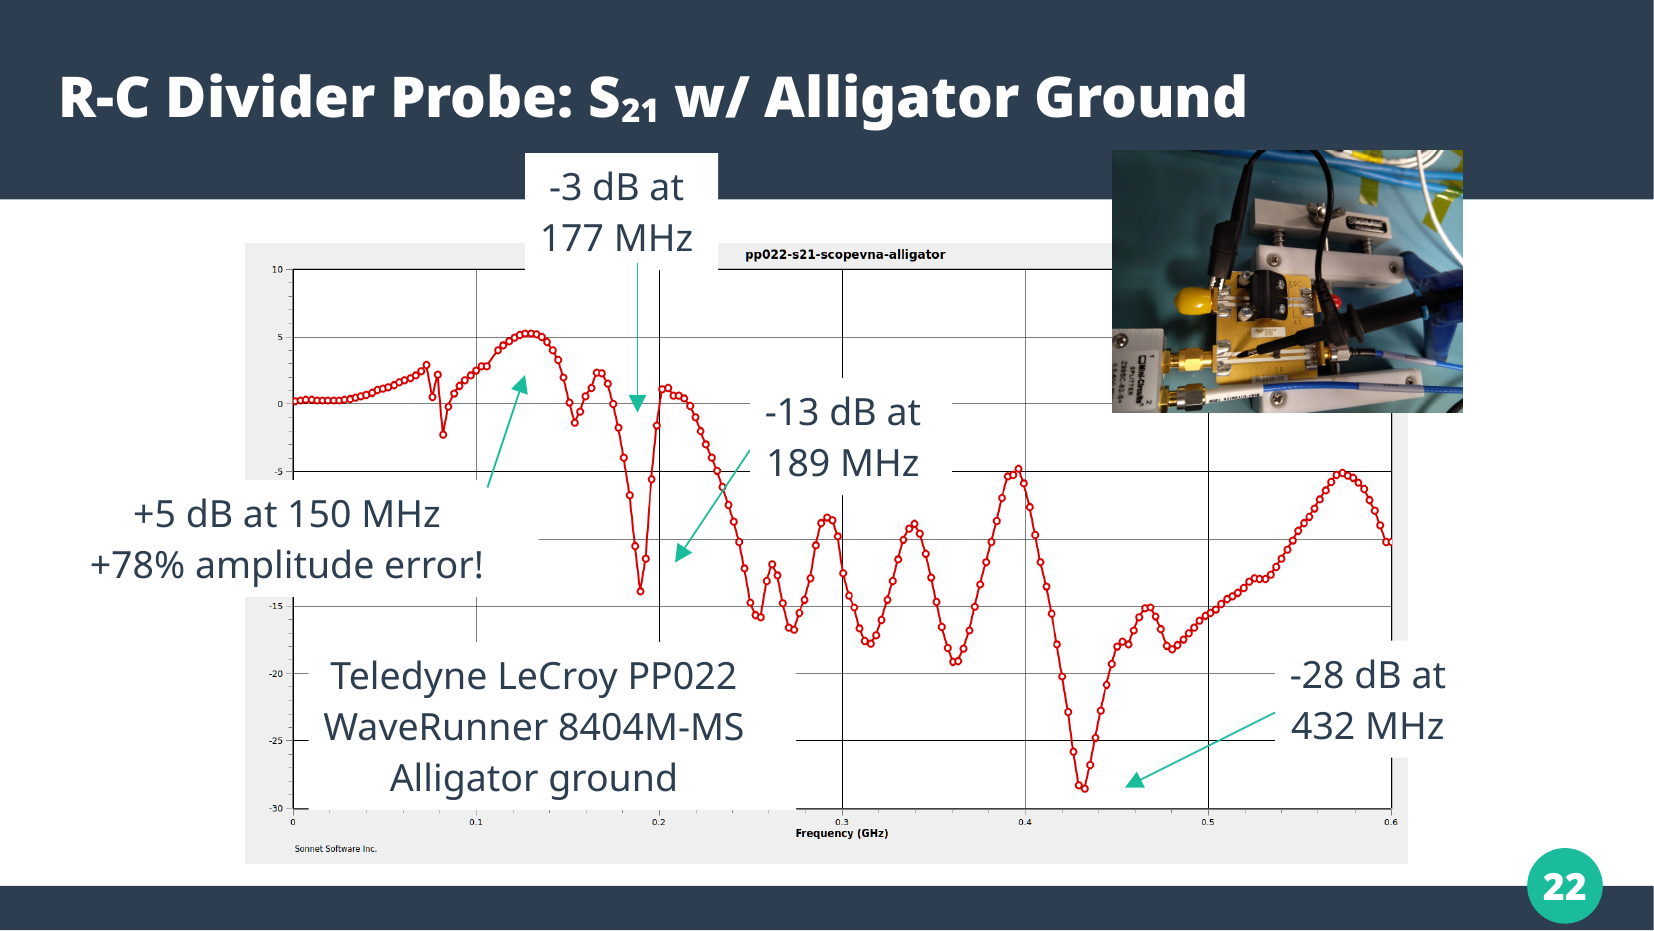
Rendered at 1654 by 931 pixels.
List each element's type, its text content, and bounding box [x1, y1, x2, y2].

text_box -28 dB at 432 MHz [1275, 648, 1477, 751]
text_box Teledyne LeCroy PP022 WaveRunner 8404M-MS Alligator ground [308, 653, 797, 799]
title R-C Divider Probe: S21 w/ Alligator Ground [59, 37, 1595, 155]
text_box -3 dB at 177 MHz [525, 160, 719, 263]
text_box +5 dB at 150 MHz +78% amplitude error! [75, 487, 539, 590]
picture [245, 150, 1463, 864]
text_box -13 dB at 189 MHz [750, 385, 952, 488]
